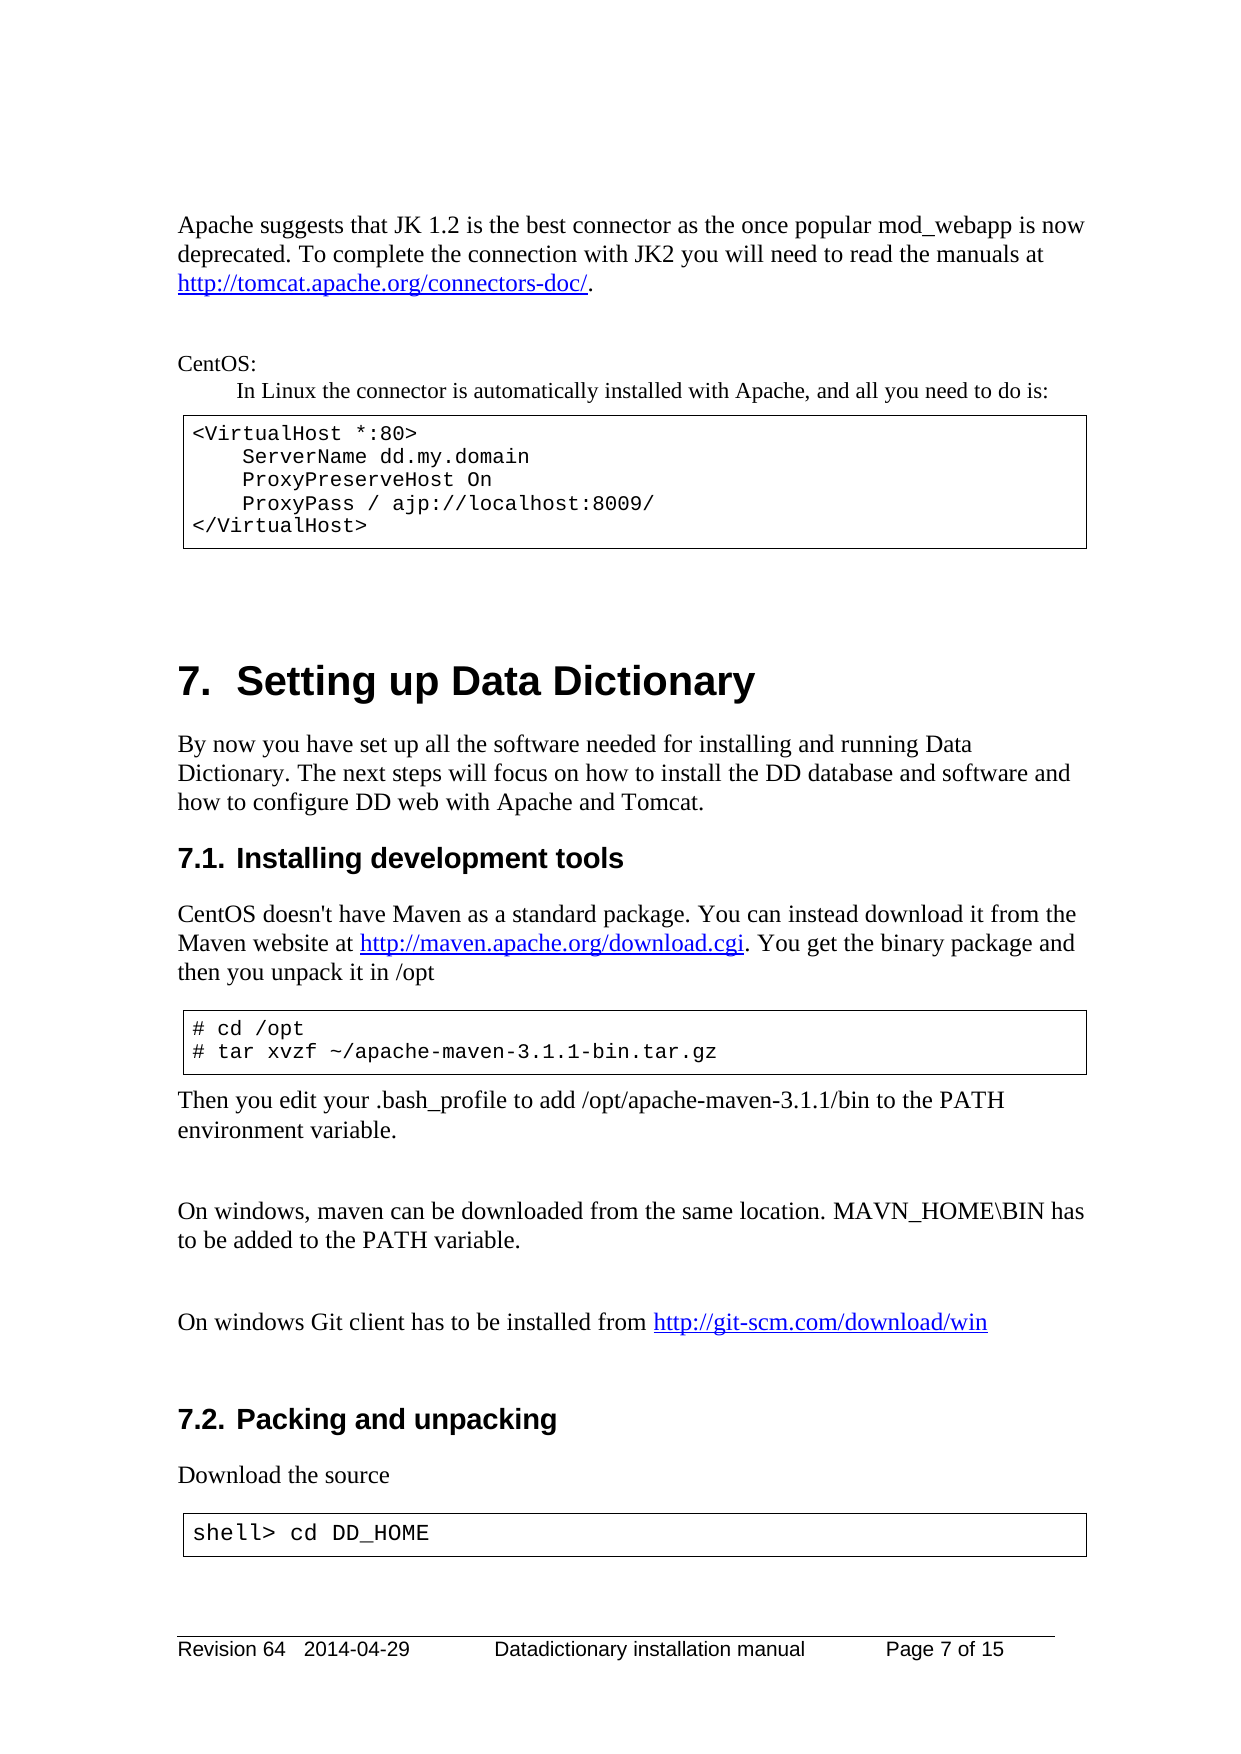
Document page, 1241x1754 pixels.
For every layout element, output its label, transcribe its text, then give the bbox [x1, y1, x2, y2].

text Apache suggests that JK 1.2 is the best connector as the once popular mod_webapp is now deprecated. To complete the connection with JK2 you will need to read the manuals at http://tomcat.apache.org/connectors-doc/. [177, 210, 1092, 297]
subtitle Installing development tools [177, 841, 1092, 874]
text On windows, maven can be downloaded from the same location. MAVN_HOME\BIN has to be added to the PATH variable. [177, 1196, 1092, 1254]
text By now you have set up all the software needed for installing and running Data Dictionary. The next steps will focus on how to install the DD database and software and how to configure DD web with Apache and Tomcat. [177, 729, 1092, 816]
list In Linux the connector is automatically installed with Apache, and all you need to do is: [236, 377, 1092, 403]
subtitle CentOS: [177, 350, 1092, 377]
text <VirtualHost *:80> ServerName dd.my.domain ProxyPreserveHost On ProxyPass / ajp://localhost:8009/ </VirtualHost> [184, 416, 1086, 548]
text shell> cd DD_HOME [184, 1514, 1086, 1556]
text Then you edit your .bash_profile to add /opt/apache-maven-3.1.1/bin to the PATH environment variable. [177, 1085, 1092, 1143]
subtitle Setting up Data Dictionary [177, 656, 1092, 704]
text Download the source [177, 1460, 1092, 1489]
text On windows Git client has to be installed from http://git-scm.com/download/win [177, 1307, 1092, 1336]
text # cd /opt # tar xvzf ~/apache-maven-3.1.1-bin.tar.gz [184, 1011, 1086, 1074]
text CentOS doesn't have Maven as a standard package. You can instead download it from the Maven website at http://maven.apache.org/download.cgi. You get the binary package and then you unpack it in /opt [177, 899, 1092, 986]
subtitle Packing and unpacking [177, 1402, 1092, 1435]
